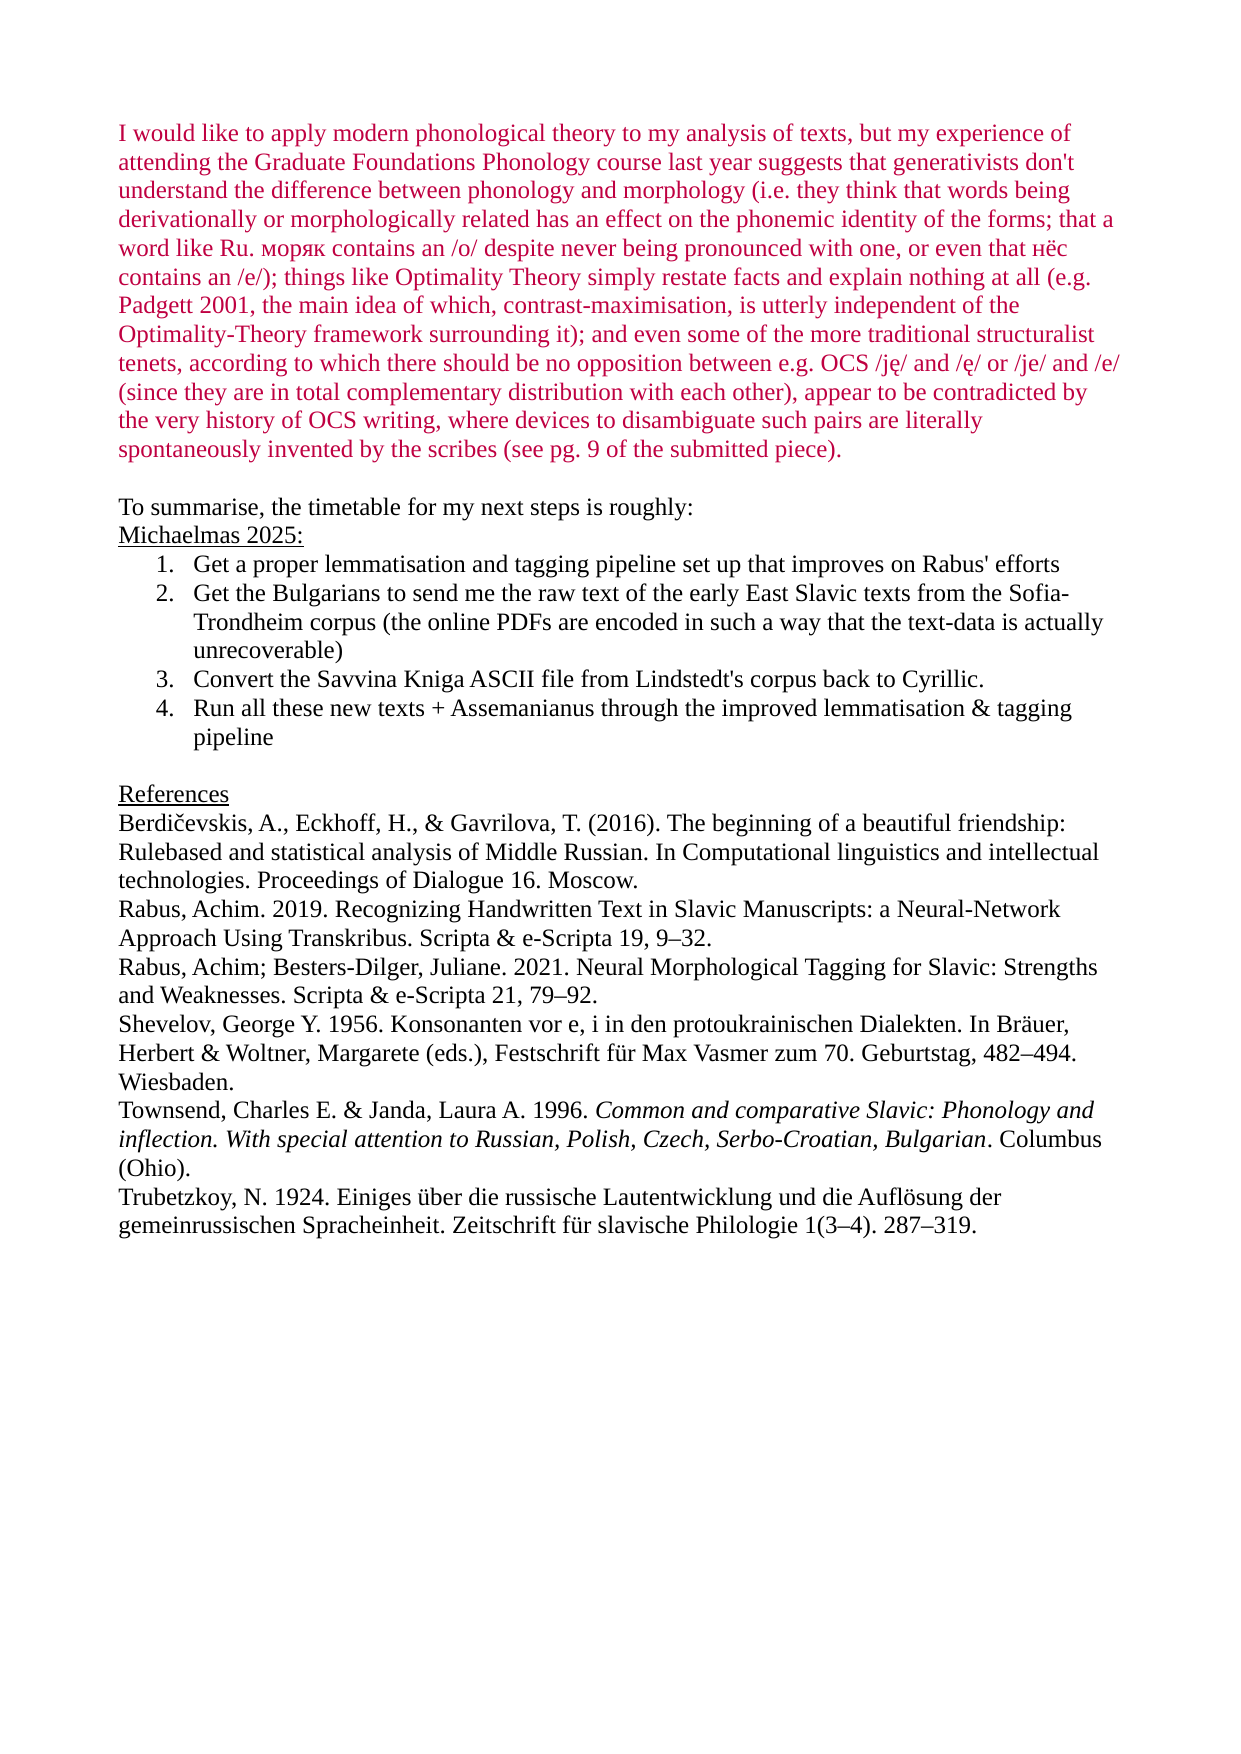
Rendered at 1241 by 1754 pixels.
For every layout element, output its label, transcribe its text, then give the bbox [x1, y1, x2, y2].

list Convert the Savvina Kniga ASCII file from Lindstedt's corpus back to Cyrillic. [156, 664, 1122, 693]
text References [118, 779, 1122, 808]
text Trubetzkoy, N. 1924. Einiges über die russische Lautentwicklung und die Auflösung der gemeinrussischen Spracheinheit. Zeitschrift für slavische Philologie 1(3–4). 287–319. [118, 1182, 1122, 1239]
text Shevelov, George Y. 1956. Konsonanten vor e, i in den protoukrainischen Dialekten. In Bräuer, Herbert & Woltner, Margarete (eds.), Festschrift für Max Vasmer zum 70. Geburtstag, 482–494. Wiesbaden. [118, 1009, 1122, 1096]
text I would like to apply modern phonological theory to my analysis of texts, but my experience of attending the Graduate Foundations Phonology course last year suggests that generativists don't understand the difference between phonology and morphology (i.e. they think that words being derivationally or morphologically related has an effect on the phonemic identity of the forms; that a word like Ru. моряк contains an /o/ despite never being pronounced with one, or even that нёс contains an /e/); things like Optimality Theory simply restate facts and explain nothing at all (e.g. Padgett 2001, the main idea of which, contrast-maximisation, is utterly independent of the Optimality-Theory framework surrounding it); and even some of the more traditional structuralist tenets, according to which there should be no opposition between e.g. OCS /ję/ and /ę/ or /je/ and /e/ (since they are in total complementary distribution with each other), appear to be contradicted by the very history of OCS writing, where devices to disambiguate such pairs are literally spontaneously invented by the scribes (see pg. 9 of the submitted piece). [118, 118, 1122, 463]
list Get a proper lemmatisation and tagging pipeline set up that improves on Rabus' efforts [156, 549, 1122, 578]
text Michaelmas 2025: [118, 521, 1122, 549]
text Rabus, Achim; Besters-Dilger, Juliane. 2021. Neural Morphological Tagging for Slavic: Strengths and Weaknesses. Scripta & e-Scripta 21, 79–92. [118, 952, 1122, 1009]
list Get the Bulgarians to send me the raw text of the early East Slavic texts from the Sofia-Trondheim corpus (the online PDFs are encoded in such a way that the text-data is actually unrecoverable) [156, 578, 1122, 664]
text To summarise, the timetable for my next steps is roughly: [118, 492, 1122, 521]
text Rabus, Achim. 2019. Recognizing Handwritten Text in Slavic Manuscripts: a Neural-Network Approach Using Transkribus. Scripta & e-Scripta 19, 9–32. [118, 894, 1122, 952]
list Run all these new texts + Assemanianus through the improved lemmatisation & tagging pipeline [156, 693, 1122, 751]
text Berdičevskis, A., Eckhoff, H., & Gavrilova, T. (2016). The beginning of a beautiful friendship: Rulebased and statistical analysis of Middle Russian. In Computational linguistics and intellectual technologies. Proceedings of Dialogue 16. Moscow. [118, 808, 1122, 894]
text Townsend, Charles E. & Janda, Laura A. 1996. Common and comparative Slavic: Phonology and inflection. With special attention to Russian, Polish, Czech, Serbo-Croatian, Bulgarian. Columbus (Ohio). [118, 1096, 1122, 1182]
